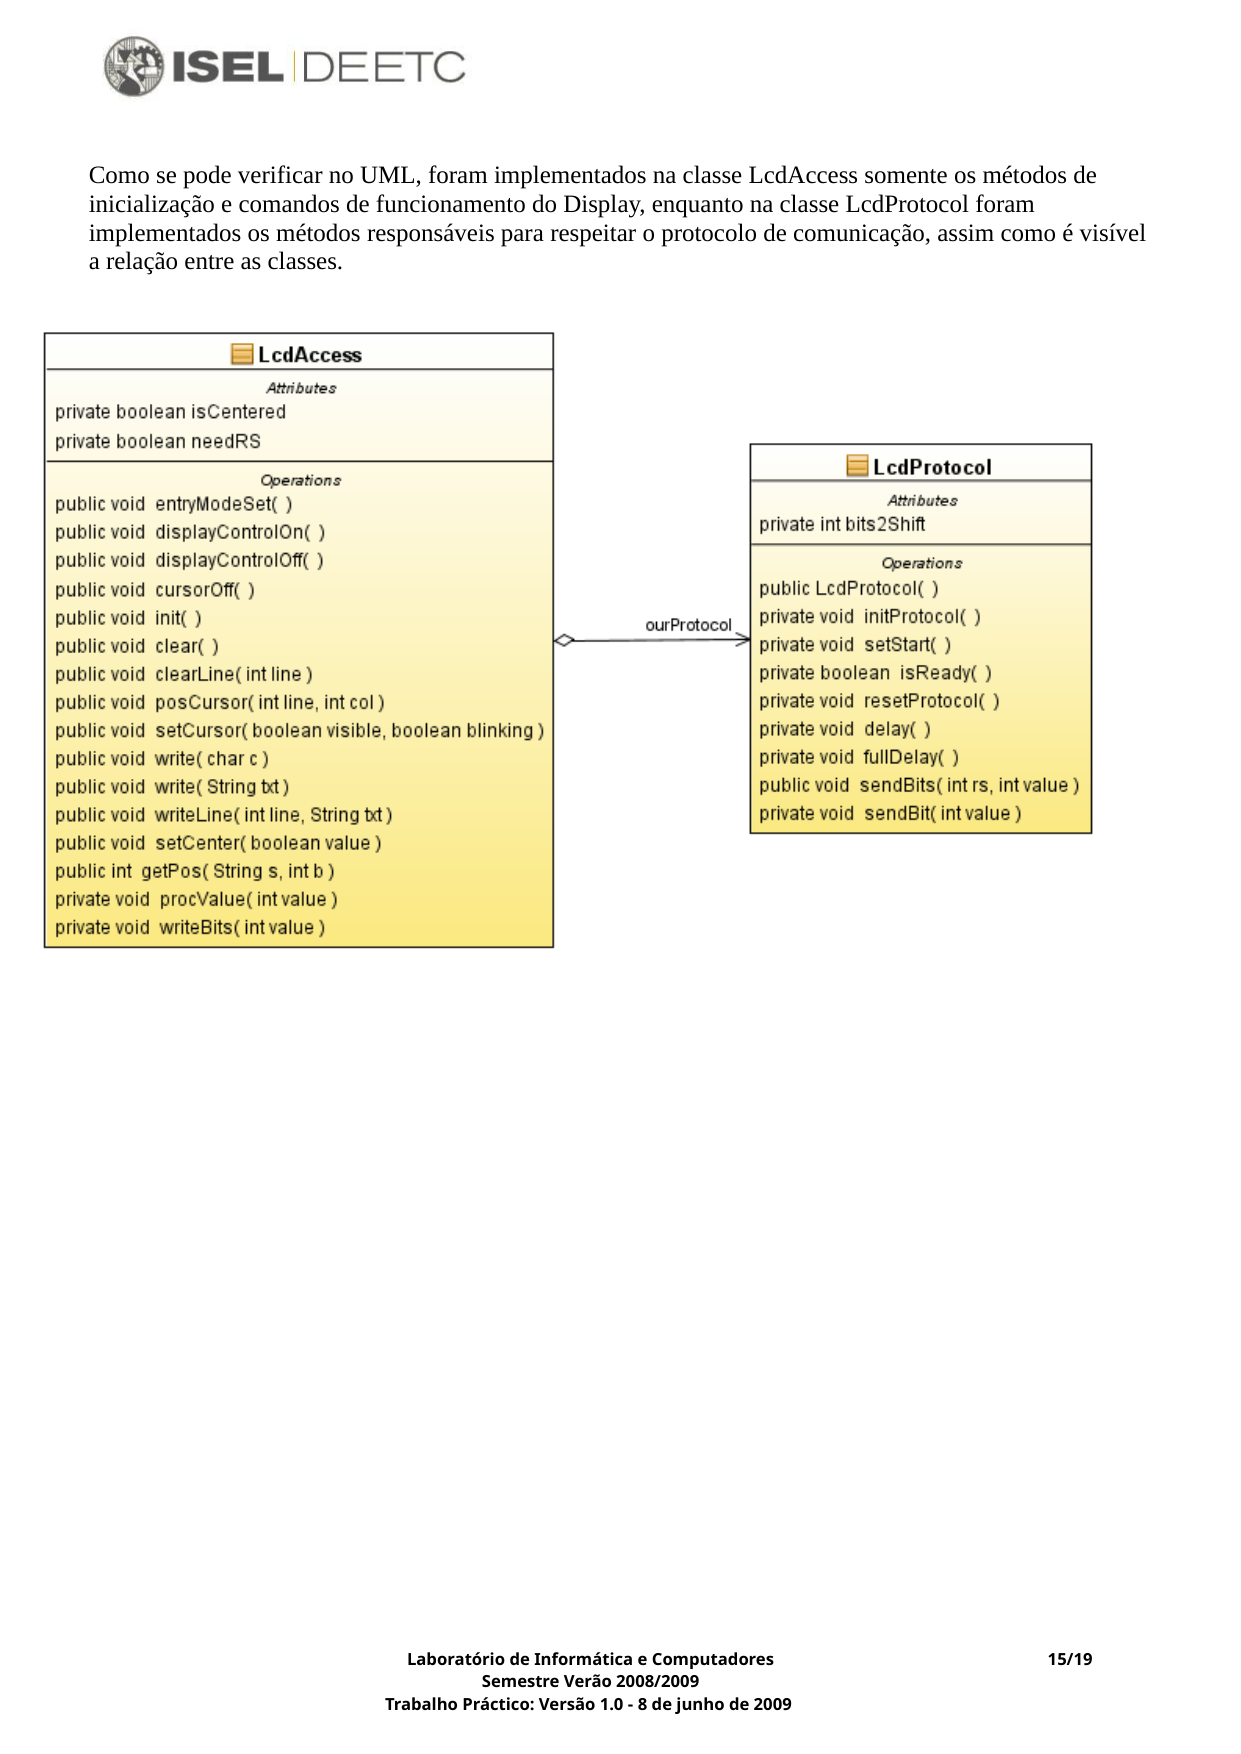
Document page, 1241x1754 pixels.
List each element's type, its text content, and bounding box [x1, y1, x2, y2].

picture [94, 21, 496, 122]
picture [41, 328, 1102, 953]
text Como se pode verificar no UML, foram implementados na classe LcdAccess somente os métodos de inicialização e comandos de funcionamento do Display, enquanto na classe LcdProtocol foram implementados os métodos responsáveis para respeitar o protocolo de comunicação, assim como é visível a relação entre as classes. [88, 160, 1152, 275]
